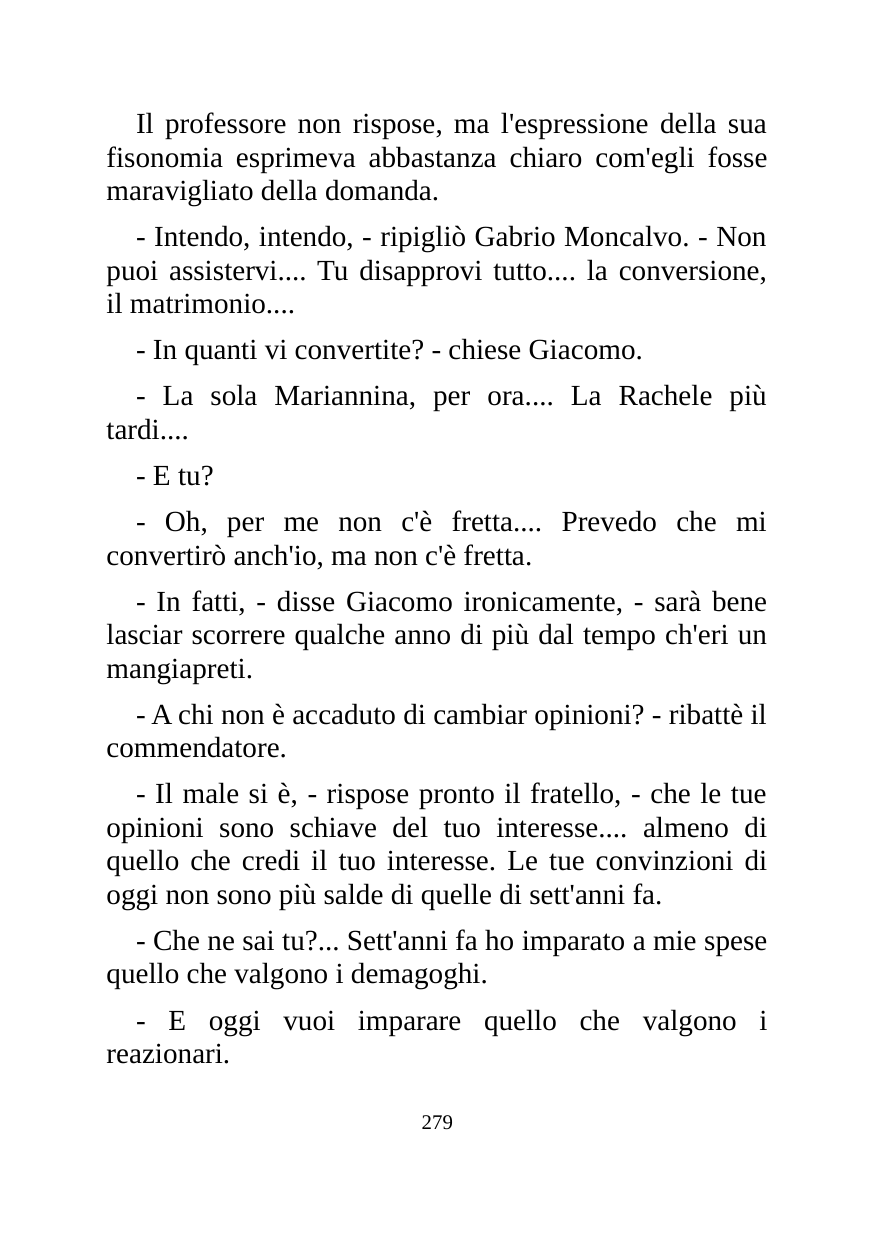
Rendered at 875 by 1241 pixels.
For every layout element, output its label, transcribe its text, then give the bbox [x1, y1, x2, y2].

text - Intendo, intendo, - ripigliò Gabrio Moncalvo. - Non puoi assistervi.... Tu disapprovi tutto.... la conversione, il matrimonio.... [106, 219, 768, 320]
text - A chi non è accaduto di cambiar opinioni? - ribattè il commendatore. [106, 697, 768, 764]
text - Oh, per me non c'è fretta.... Prevedo che mi convertirò anch'io, ma non c'è fretta. [106, 504, 768, 571]
text - E tu? [106, 458, 768, 492]
text - E oggi vuoi imparare quello che valgono i reazionari. [106, 1003, 768, 1070]
text - In fatti, - disse Giacomo ironicamente, - sarà bene lasciar scorrere qualche anno di più dal tempo ch'eri un mangiapreti. [106, 584, 768, 684]
text - In quanti vi convertite? - chiese Giacomo. [106, 332, 768, 366]
text - La sola Mariannina, per ora.... La Rachele più tardi.... [106, 378, 768, 446]
text - Che ne sai tu?... Sett'anni fa ho imparato a mie spese quello che valgono i demagoghi. [106, 923, 768, 990]
text Il professore non rispose, ma l'espressione della sua fisonomia esprimeva abbastanza chiaro com'egli fosse maravigliato della domanda. [106, 106, 768, 207]
text - Il male si è, - rispose pronto il fratello, - che le tue opinioni sono schiave del tuo interesse.... almeno di quello che credi il tuo interesse. Le tue convinzioni di oggi non sono più salde di quelle di sett'anni fa. [106, 776, 768, 911]
